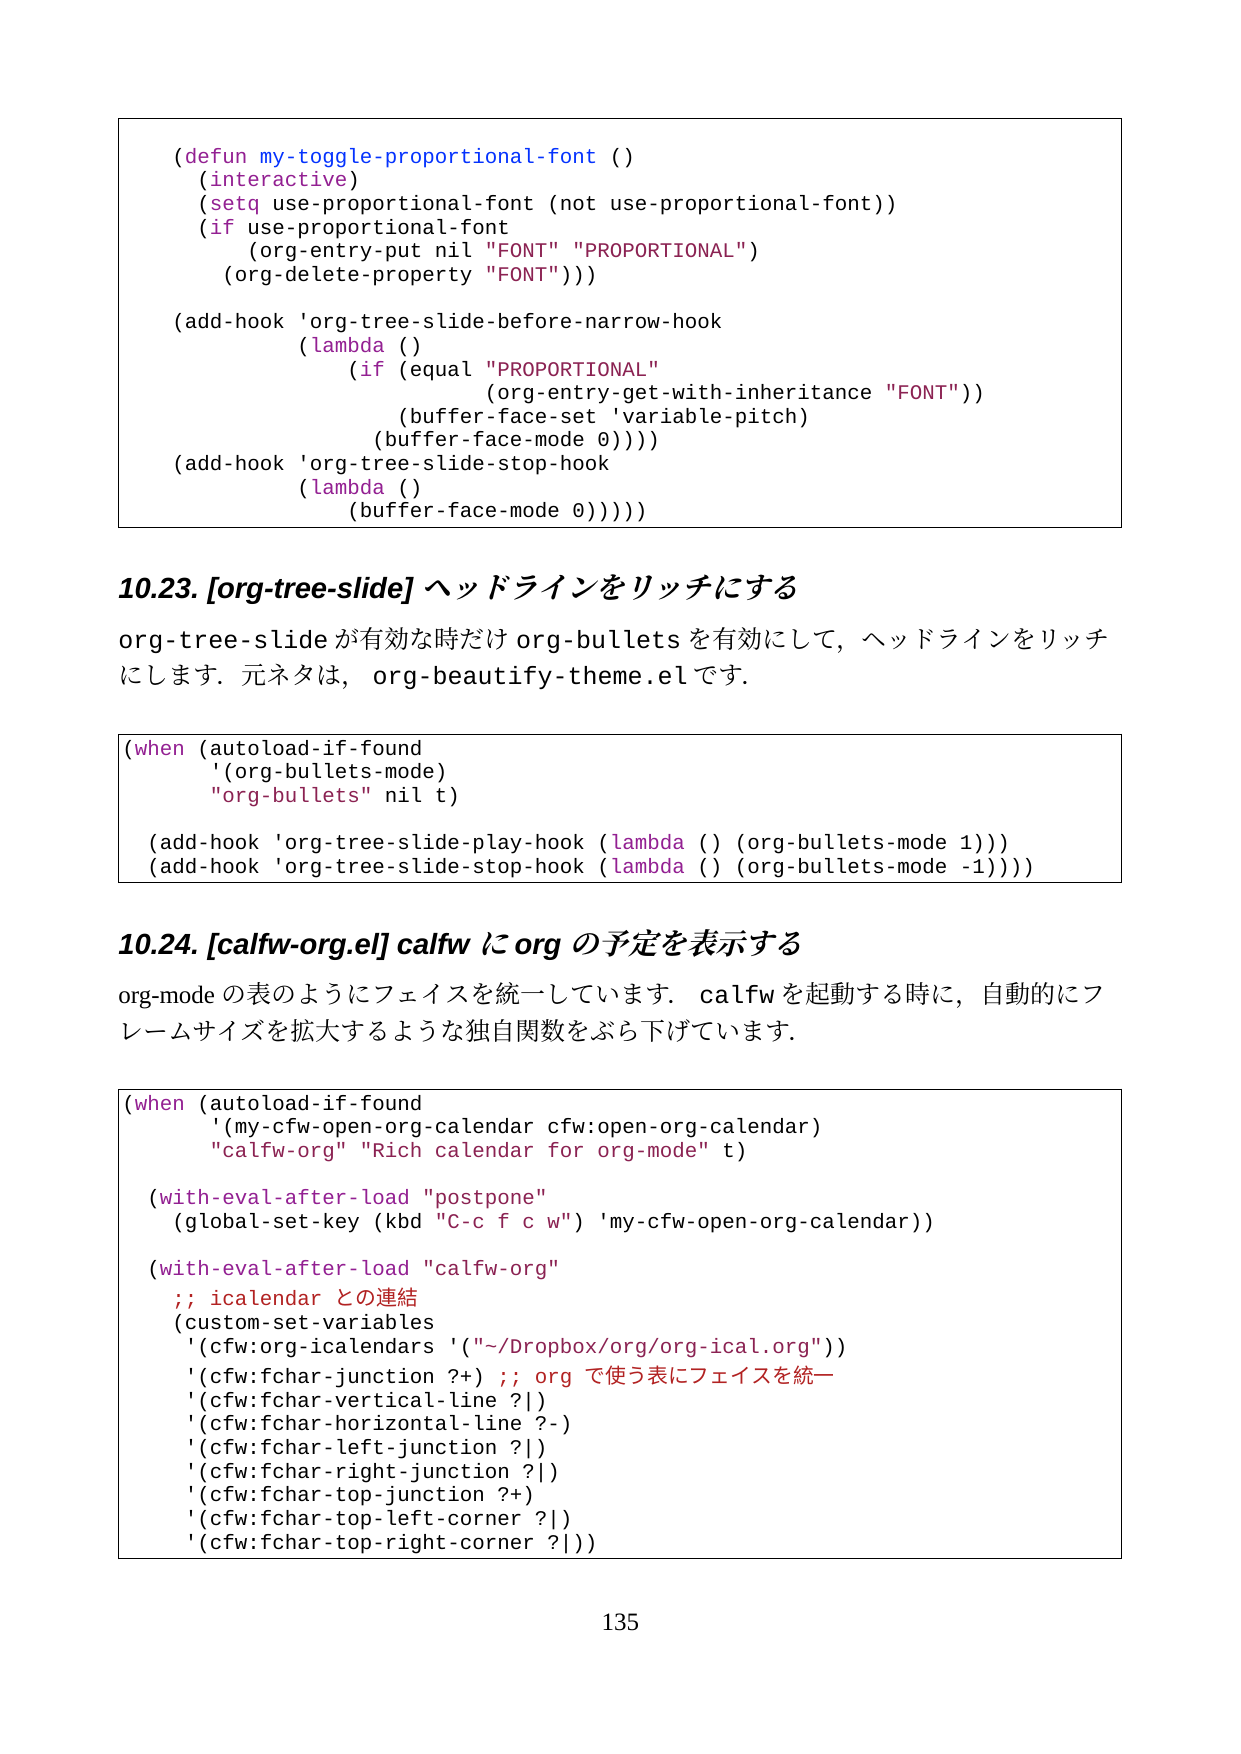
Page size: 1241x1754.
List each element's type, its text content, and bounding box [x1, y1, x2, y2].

text (lambda () [119, 473, 1121, 496]
text ;; icalendar との連結 [119, 1278, 1121, 1308]
text '(cfw:fchar-vertical-line ?|) [119, 1386, 1121, 1409]
text '(cfw:org-icalendars '("~/Dropbox/org/org-ical.org")) [119, 1332, 1121, 1355]
text (add-hook 'org-tree-slide-before-narrow-hook [119, 307, 1121, 331]
text '(cfw:fchar-right-junction ?|) [119, 1457, 1121, 1480]
text '(cfw:fchar-top-left-corner ?|) [119, 1504, 1121, 1528]
text '(cfw:fchar-junction ?+) ;; org で使う表にフェイスを統一 [119, 1355, 1121, 1386]
text '(cfw:fchar-top-right-corner ?|)) [119, 1528, 1121, 1558]
text (lambda () [119, 331, 1121, 354]
subtitle [calfw-org.el] calfw に org の予定を表示する [118, 921, 1122, 963]
text (when (autoload-if-found [119, 735, 1121, 757]
text org-mode の表のようにフェイスを統一しています． calfw を起動する時に，自動的にフレームサイズを拡大するような独自関数をぶら下げています． [118, 975, 1122, 1076]
text '(cfw:fchar-left-junction ?|) [119, 1433, 1121, 1457]
text (interactive) [119, 165, 1121, 189]
text "org-bullets" nil t) [119, 781, 1121, 804]
text org-tree-slide が有効な時だけ org-bullets を有効にして，ヘッドラインをリッチにします．元ネタは， org-beautify-theme.el です． [118, 620, 1122, 721]
text (add-hook 'org-tree-slide-stop-hook [119, 449, 1121, 473]
text (defun my-toggle-proportional-font () [119, 142, 1121, 165]
text (with-eval-after-load "calfw-org" [119, 1254, 1121, 1278]
text (when (autoload-if-found [119, 1090, 1121, 1112]
text (custom-set-variables [119, 1308, 1121, 1332]
text (setq use-proportional-font (not use-proportional-font)) [119, 189, 1121, 213]
text (if (equal "PROPORTIONAL" [119, 354, 1121, 378]
text (buffer-face-set 'variable-pitch) [119, 402, 1121, 426]
text (org-entry-put nil "FONT" "PROPORTIONAL") [119, 236, 1121, 260]
text '(cfw:fchar-top-junction ?+) [119, 1480, 1121, 1504]
text (add-hook 'org-tree-slide-play-hook (lambda () (org-bullets-mode 1))) [119, 828, 1121, 852]
text "calfw-org" "Rich calendar for org-mode" t) [119, 1136, 1121, 1159]
text (global-set-key (kbd "C-c f c w") 'my-cfw-open-org-calendar)) [119, 1207, 1121, 1230]
text '(my-cfw-open-org-calendar cfw:open-org-calendar) [119, 1112, 1121, 1136]
text (add-hook 'org-tree-slide-stop-hook (lambda () (org-bullets-mode -1)))) [119, 852, 1121, 882]
text (if use-proportional-font [119, 213, 1121, 236]
text (org-entry-get-with-inheritance "FONT")) [119, 378, 1121, 402]
text (with-eval-after-load "postpone" [119, 1183, 1121, 1207]
subtitle [org-tree-slide] ヘッドラインをリッチにする [118, 565, 1122, 607]
text '(cfw:fchar-horizontal-line ?-) [119, 1409, 1121, 1433]
text (buffer-face-mode 0)))) [119, 426, 1121, 449]
text (buffer-face-mode 0))))) [119, 496, 1121, 527]
text '(org-bullets-mode) [119, 757, 1121, 781]
text (org-delete-property "FONT"))) [119, 260, 1121, 284]
